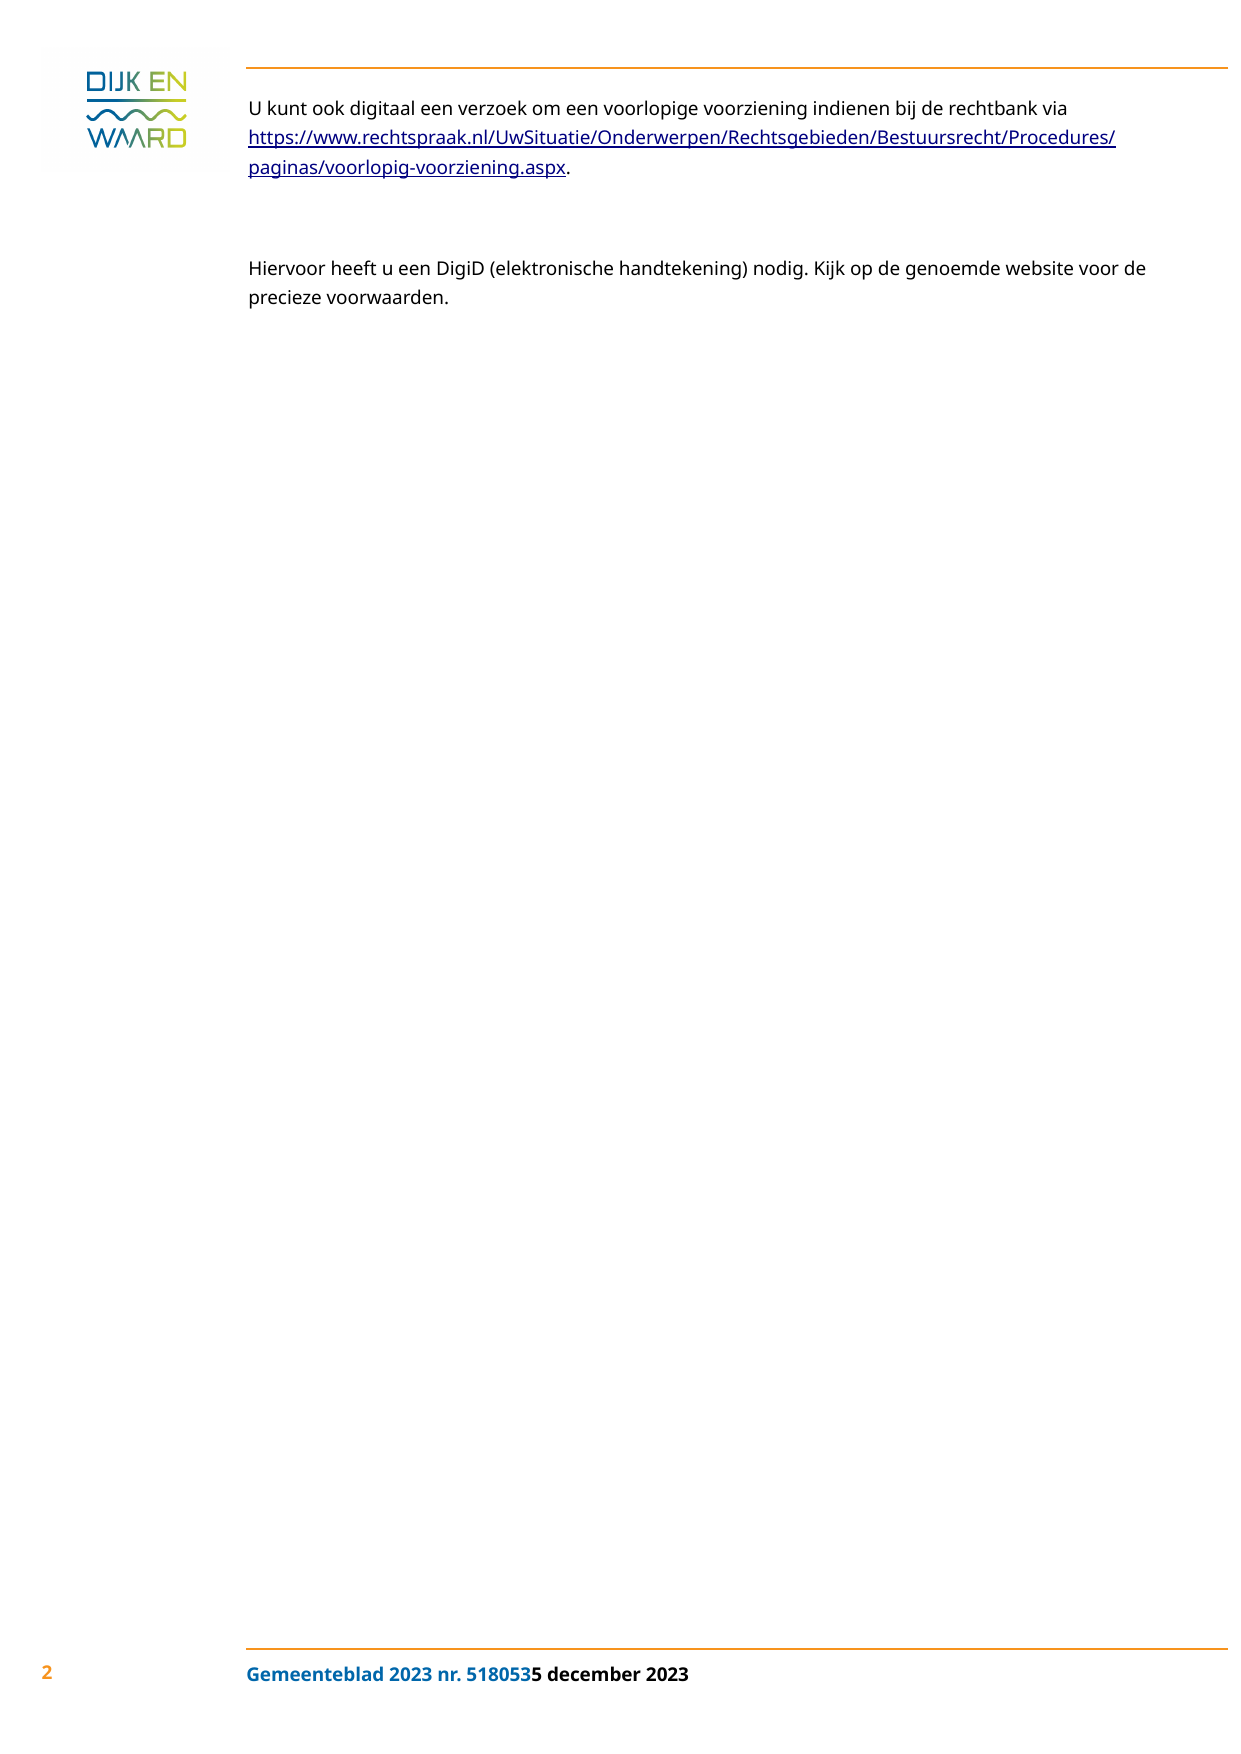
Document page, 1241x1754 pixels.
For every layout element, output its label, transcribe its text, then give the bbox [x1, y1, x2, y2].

text Hiervoor heeft u een DigiD (elektronische handtekening) nodig. Kijk op de genoemde website voor de precieze voorwaarden. [248, 255, 1152, 310]
text U kunt ook digitaal een verzoek om een voorlopige voorziening indienen bij de rechtbank via https://www.rechtspraak.nl/UwSituatie/Onderwerpen/Rechtsgebieden/Bestuursrecht/Procedures/paginas/voorlopig-voorziening.aspx. [248, 95, 1152, 180]
picture [41, 47, 231, 172]
